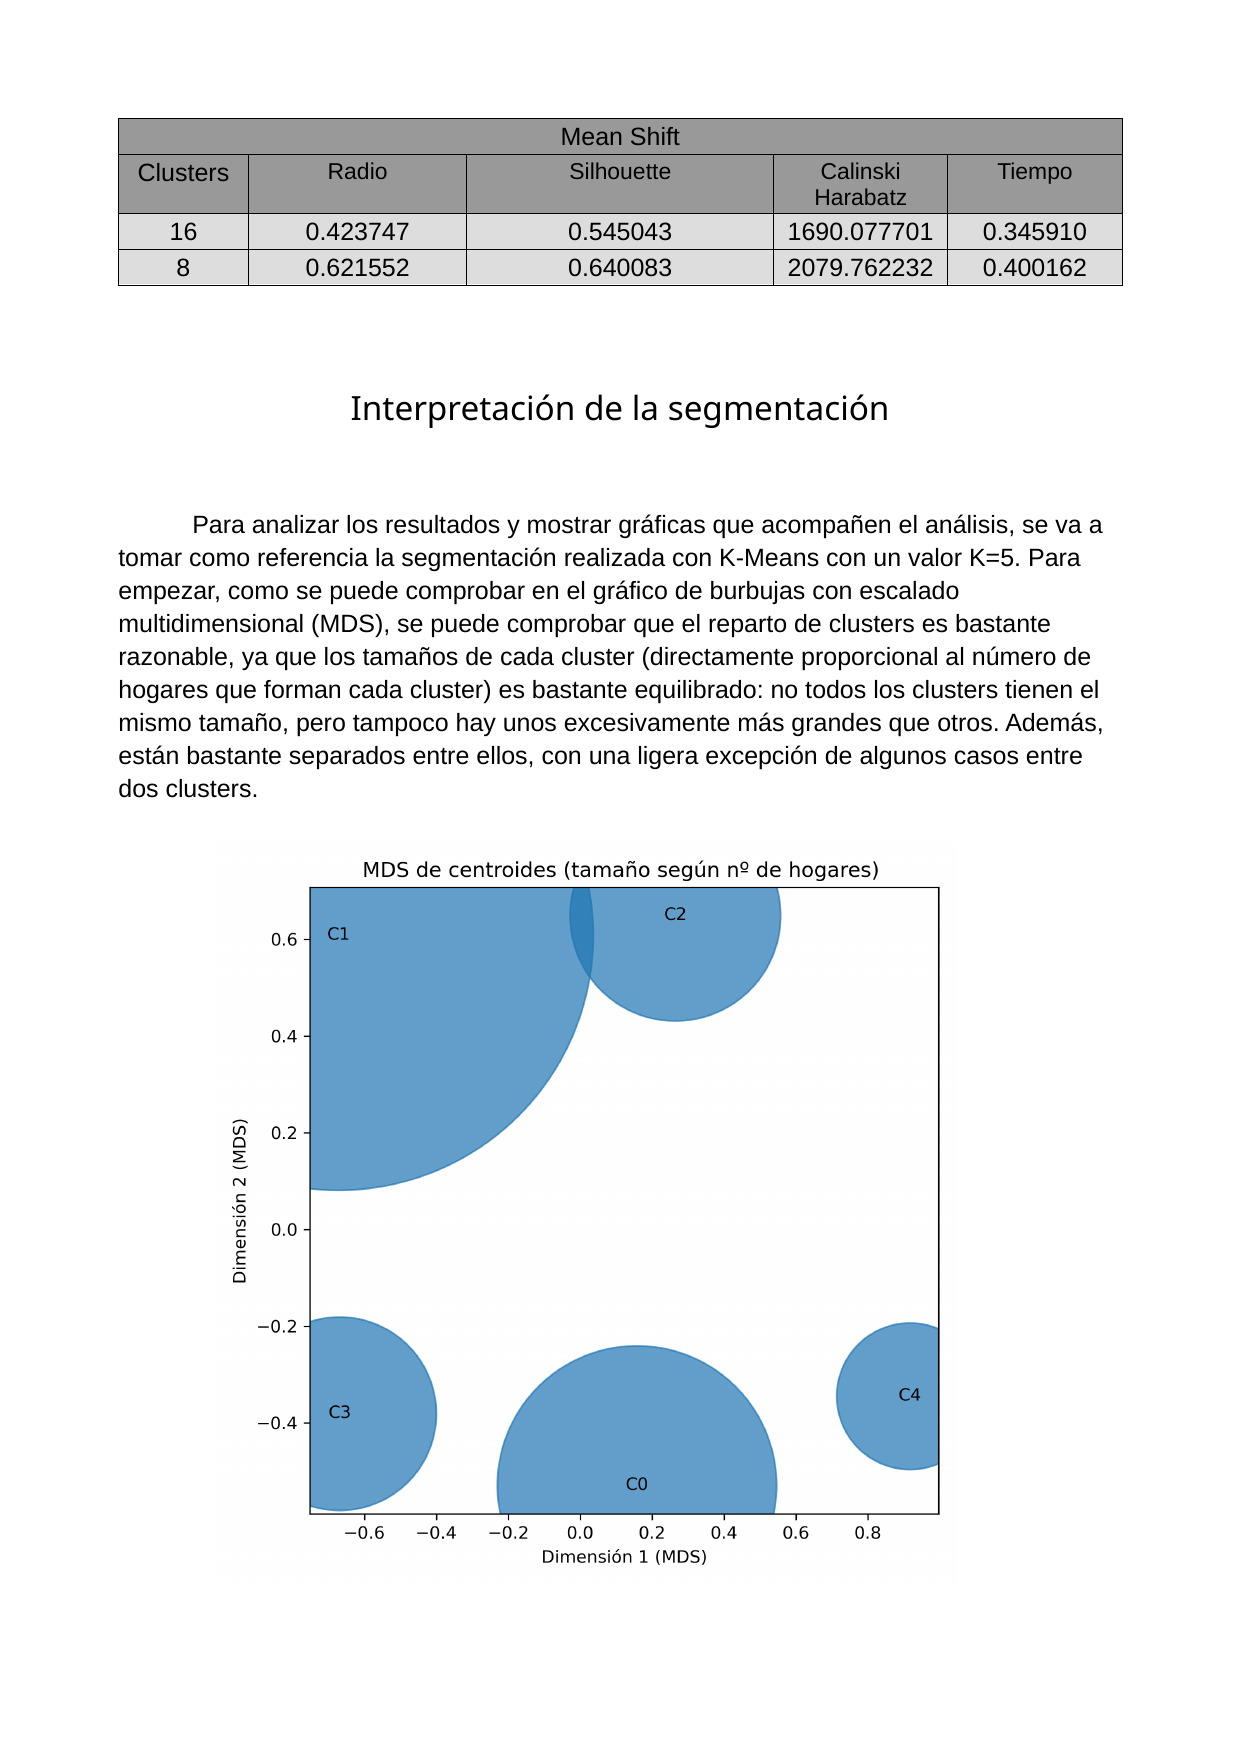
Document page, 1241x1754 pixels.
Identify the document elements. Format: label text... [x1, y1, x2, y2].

table_cell 0.423747 [249, 214, 466, 249]
table_cell 0.640083 [467, 250, 773, 284]
table_cell Calinski Harabatz [774, 155, 947, 213]
table_cell 8 [119, 250, 248, 284]
table_cell Tiempo [948, 155, 1122, 213]
table_cell 0.545043 [467, 214, 773, 249]
table_cell 0.621552 [249, 250, 466, 284]
table_cell 2079.762232 [774, 250, 947, 284]
table_cell 0.400162 [948, 250, 1122, 284]
table_cell 16 [119, 214, 248, 249]
picture [213, 842, 957, 1586]
text Para analizar los resultados y mostrar gráficas que acompañen el análisis, se va a tomar como referencia la segmentación realizada con K-Means con un valor K=5. Para empezar, como se puede comprobar en el gráfico de burbujas con escalado multidimensional (MDS), se puede comprobar que el reparto de clusters es bastante razonable, ya que los tamaños de cada cluster (directamente proporcional al número de hogares que forman cada cluster) es bastante equilibrado: no todos los clusters tienen el mismo tamaño, pero tampoco hay unos excesivamente más grandes que otros. Además, están bastante separados entre ellos, con una ligera excepción de algunos casos entre dos clusters. [118, 510, 1122, 803]
table_cell 1690.077701 [774, 214, 947, 249]
subtitle Interpretación de la segmentación [118, 385, 1122, 431]
table_header Mean Shift [119, 119, 1122, 154]
table_cell Silhouette [467, 155, 773, 213]
table_cell Clusters [119, 155, 248, 213]
table_cell Radio [249, 155, 466, 213]
table_cell 0.345910 [948, 214, 1122, 249]
